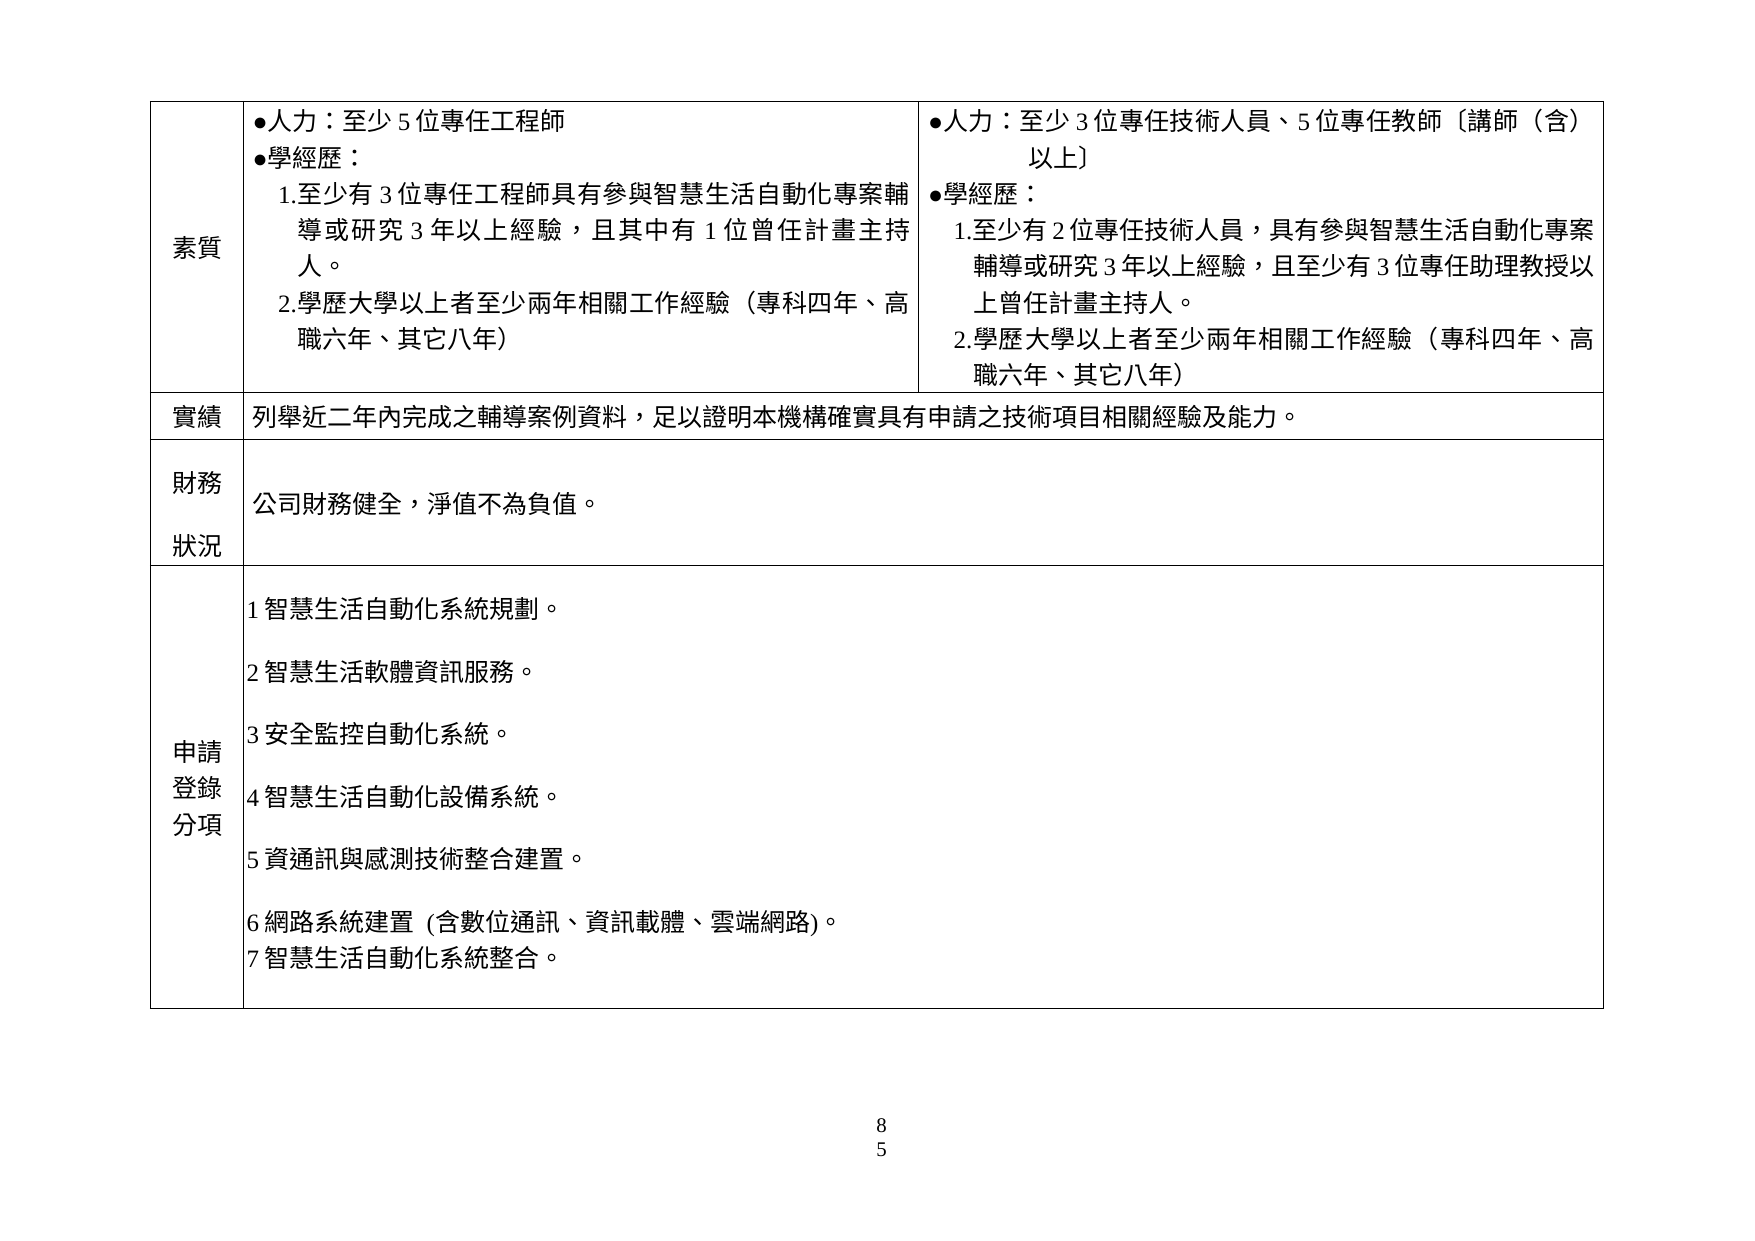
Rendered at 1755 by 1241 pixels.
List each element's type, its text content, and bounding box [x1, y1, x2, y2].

table_cell 實績 [151, 393, 243, 439]
table_cell ●人力：至少3位專任技術人員、5位專任教師〔講師（含）以上〕 ●學經歷： 1.至少有2位專任技術人員，具有參與智慧生活自動化專案輔導或研究3年以上經驗，且至少有3位專任助理教授以上曾任計畫主持人。 2.學歷大學以上者至少兩年相關工作經驗（專科四年、高職六年、其它八年） [919, 102, 1603, 392]
table_cell 素質 [151, 102, 243, 392]
table_cell 申請登錄分項 [151, 566, 243, 1008]
table_cell 財務 狀況 [151, 440, 243, 565]
table_cell 列舉近二年內完成之輔導案例資料，足以證明本機構確實具有申請之技術項目相關經驗及能力。 [244, 393, 1603, 439]
table_cell 公司財務健全，淨值不為負值。 [244, 440, 1603, 565]
table_cell 1智慧生活自動化系統規劃。 2智慧生活軟體資訊服務。 3安全監控自動化系統。 4智慧生活自動化設備系統。 5資通訊與感測技術整合建置。 6網路系統建置 (含數位通訊、資訊載體、雲端網路)。 7智慧生活自動化系統整合。 [244, 566, 1603, 1008]
table_cell ●人力：至少5位專任工程師 ●學經歷： 1.至少有3位專任工程師具有參與智慧生活自動化專案輔導或研究3年以上經驗，且其中有1位曾任計畫主持人。 2.學歷大學以上者至少兩年相關工作經驗（專科四年、高職六年、其它八年） [244, 102, 918, 392]
